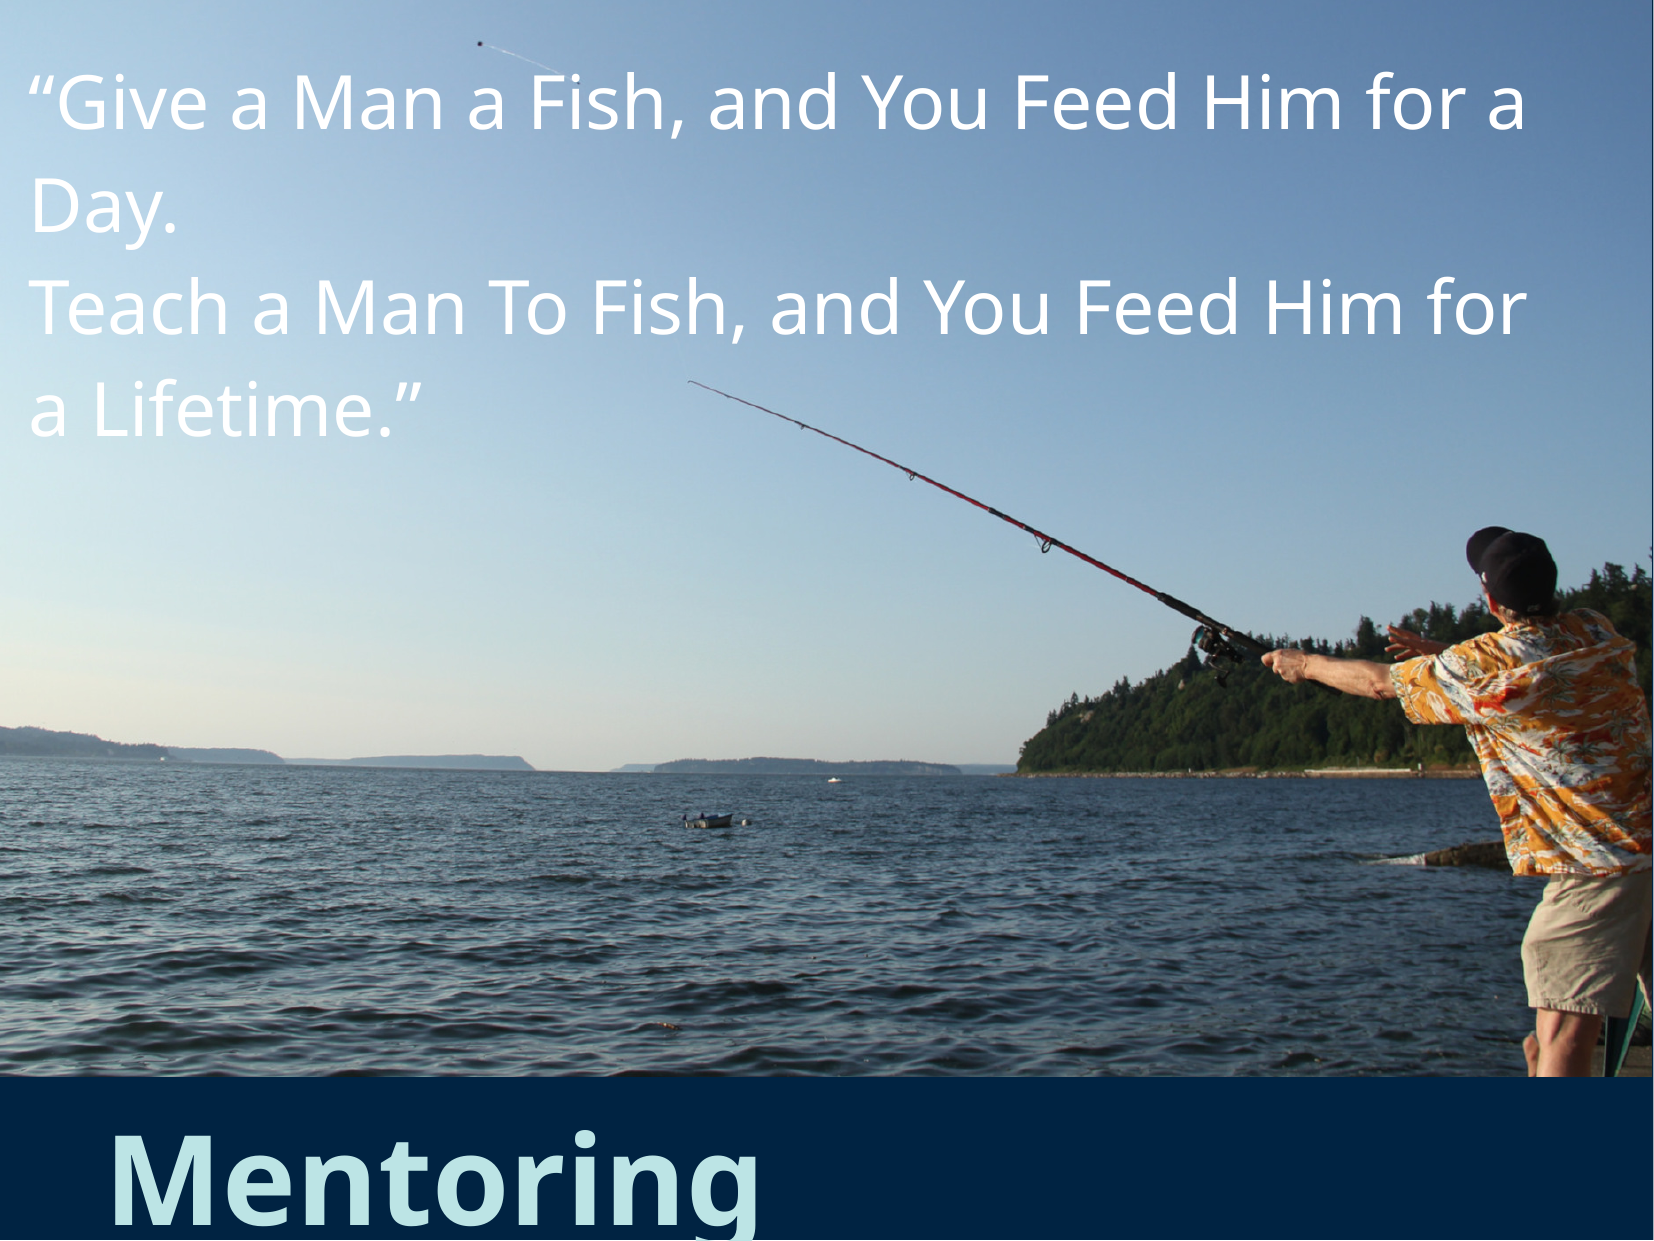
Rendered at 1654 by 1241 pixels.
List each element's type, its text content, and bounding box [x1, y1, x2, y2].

list “Give a Man a Fish, and You Feed Him for a Day. Teach a Man To Fish, and You Feed Him for a Lifetime.” [28, 49, 1591, 944]
text_box Mentoring [89, 1084, 860, 1239]
picture [0, 0, 1652, 1077]
